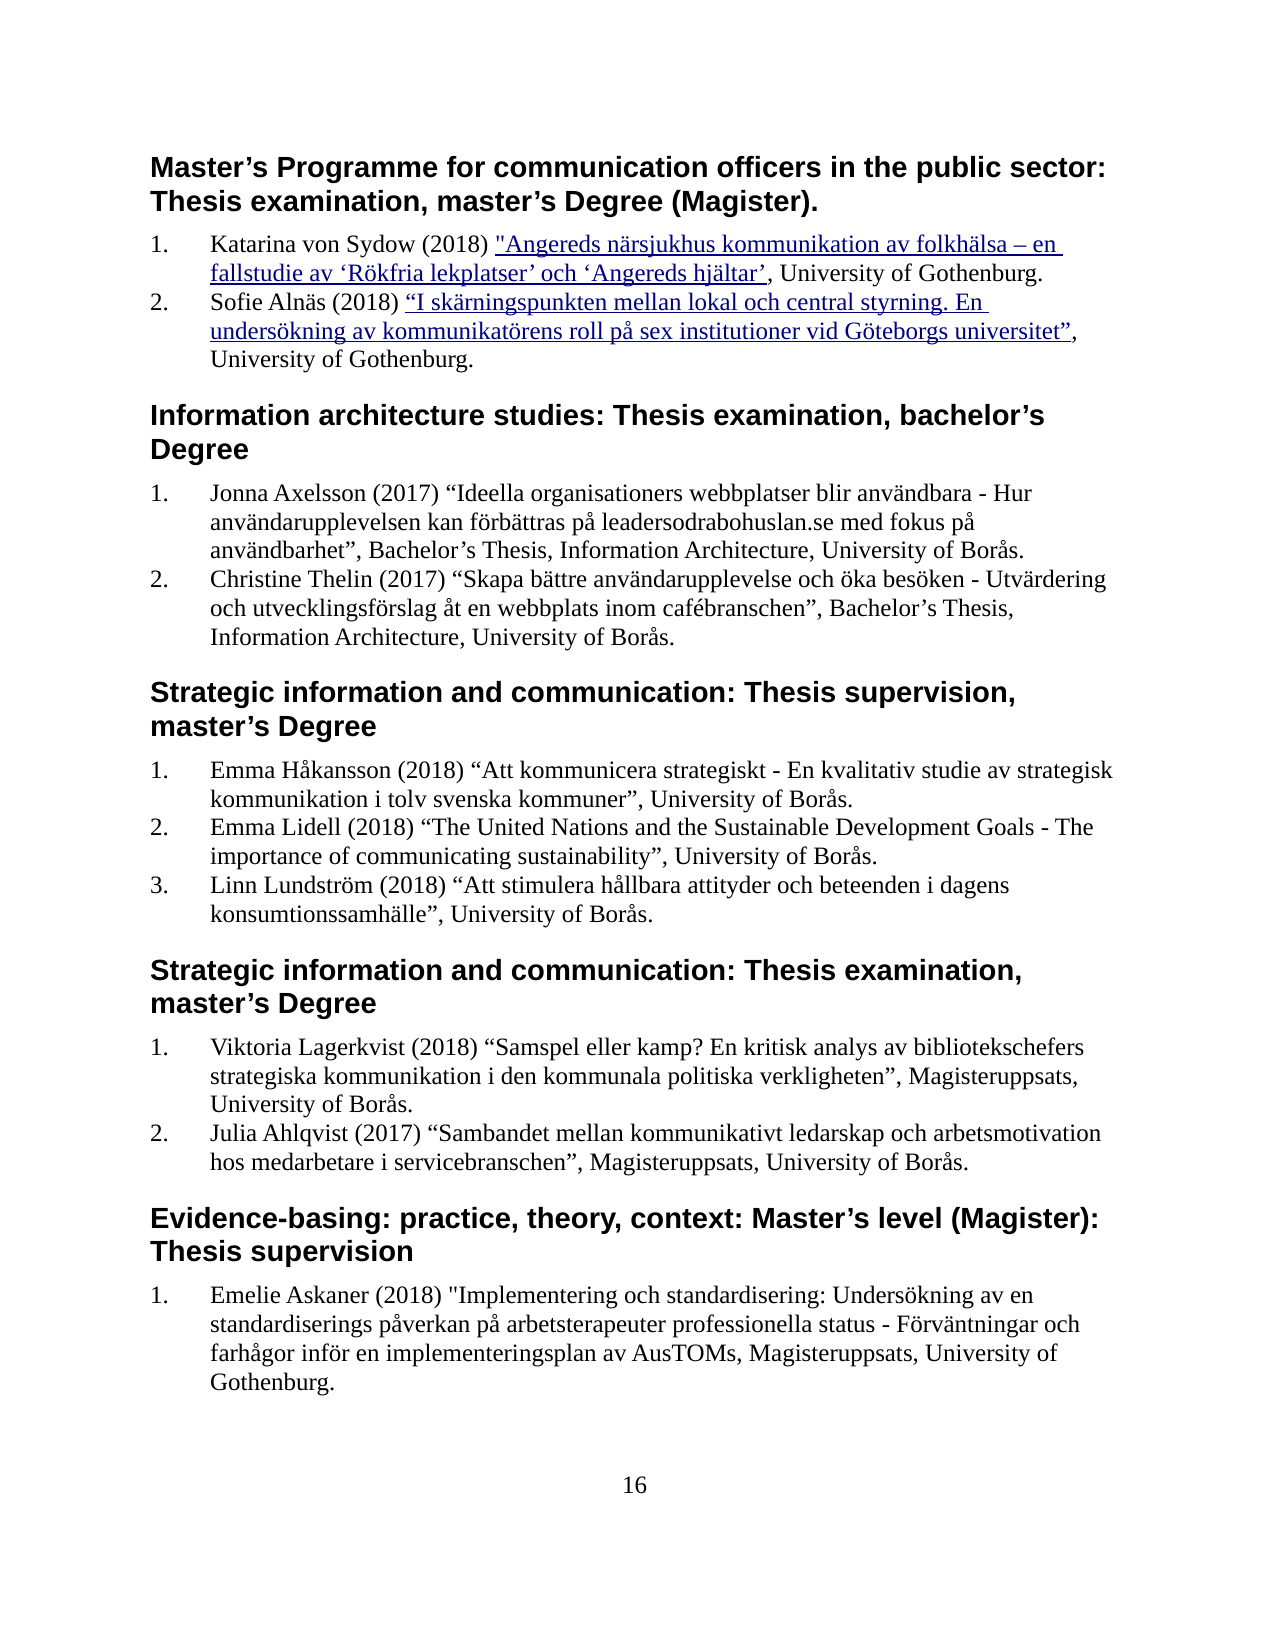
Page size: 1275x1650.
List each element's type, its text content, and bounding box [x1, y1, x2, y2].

subtitle Strategic information and communication: Thesis examination, master’s Degree [150, 952, 1125, 1019]
list Christine Thelin (2017) “Skapa bättre användarupplevelse och öka besöken - Utvärdering och utvecklingsförslag åt en webbplats inom cafébranschen”, Bachelor’s Thesis, Information Architecture, University of Borås. [150, 564, 1125, 650]
subtitle Evidence-basing: practice, theory, context: Master’s level (Magister): Thesis supervision [150, 1201, 1125, 1268]
list Katarina von Sydow (2018) "Angereds närsjukhus kommunikation av folkhälsa – en fallstudie av ‘Rökfria lekplatser’ och ‘Angereds hjältar’, University of Gothenburg. [150, 229, 1125, 287]
list Emma Håkansson (2018) “Att kommunicera strategiskt - En kvalitativ studie av strategisk kommunikation i tolv svenska kommuner”, University of Borås. [150, 755, 1125, 812]
list Sofie Alnäs (2018) “I skärningspunkten mellan lokal och central styrning. En undersökning av kommunikatörens roll på sex institutioner vid Göteborgs universitet”, University of Gothenburg. [150, 287, 1125, 373]
subtitle Information architecture studies: Thesis examination, bachelor’s Degree [150, 398, 1125, 465]
subtitle Master’s Programme for communication officers in the public sector: Thesis examination, master’s Degree (Magister). [150, 150, 1125, 217]
list Emma Lidell (2018) “The United Nations and the Sustainable Development Goals - The importance of communicating sustainability”, University of Borås. [150, 812, 1125, 870]
list Emelie Askaner (2018) "Implementering och standardisering: Undersökning av en standardiserings påverkan på arbetsterapeuter professionella status - Förväntningar och farhågor inför en implementeringsplan av AusTOMs, Magisteruppsats, University of Gothenburg. [150, 1280, 1125, 1395]
list Jonna Axelsson (2017) “Ideella organisationers webbplatser blir användbara - Hur användarupplevelsen kan förbättras på leadersodrabohuslan.se med fokus på användbarhet”, Bachelor’s Thesis, Information Architecture, University of Borås. [150, 478, 1125, 564]
list Julia Ahlqvist (2017) “Sambandet mellan kommunikativt ledarskap och arbetsmotivation hos medarbetare i servicebranschen”, Magisteruppsats, University of Borås. [150, 1118, 1125, 1176]
subtitle Strategic information and communication: Thesis supervision, master’s Degree [150, 675, 1125, 742]
list Linn Lundström (2018) “Att stimulera hållbara attityder och beteenden i dagens konsumtionssamhälle”, University of Borås. [150, 870, 1125, 927]
list Viktoria Lagerkvist (2018) “Samspel eller kamp? En kritisk analys av bibliotekschefers strategiska kommunikation i den kommunala politiska verkligheten”, Magisteruppsats, University of Borås. [150, 1032, 1125, 1118]
